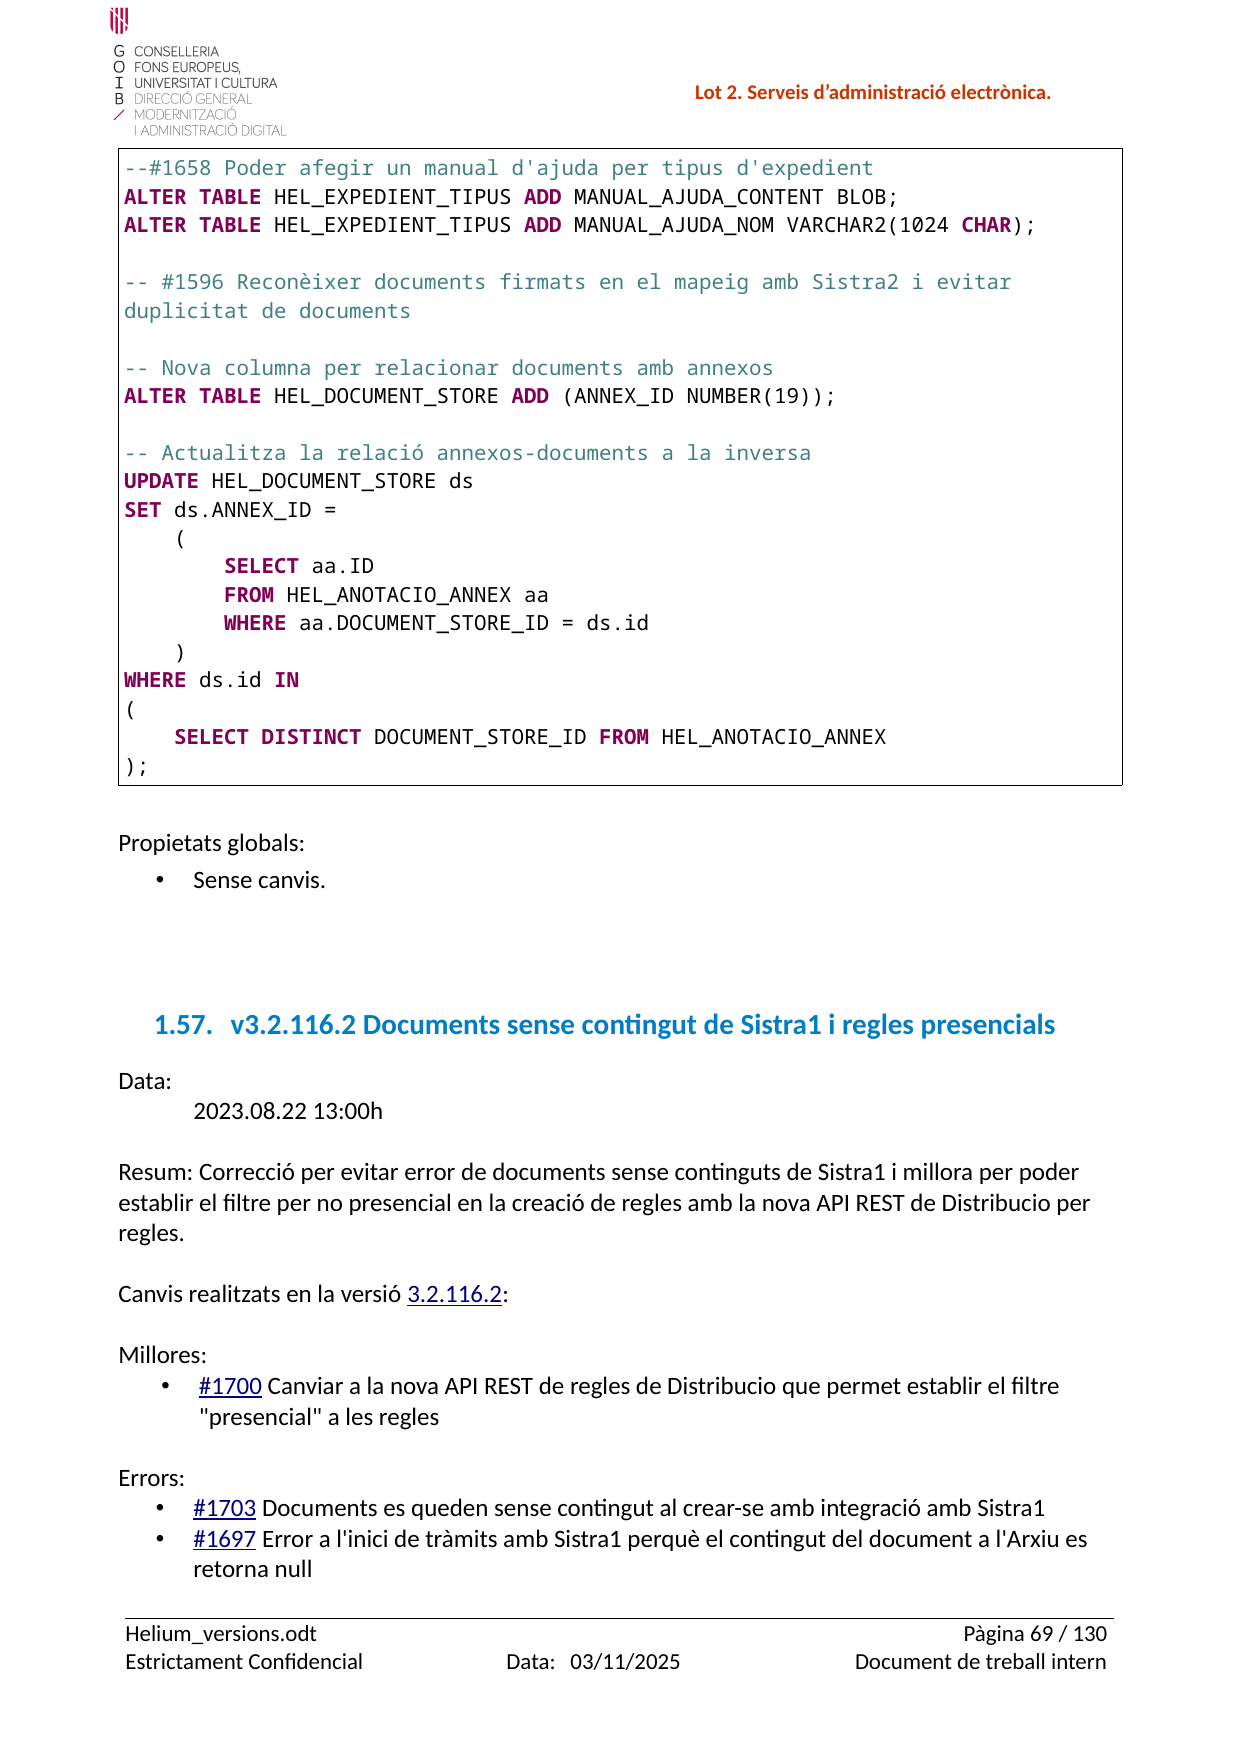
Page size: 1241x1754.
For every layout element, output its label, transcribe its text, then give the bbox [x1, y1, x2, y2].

text Resum: Correcció per evitar error de documents sense continguts de Sistra1 i millora per poder establir el filtre per no presencial en la creació de regles amb la nova API REST de Distribucio per regles. [118, 1157, 1122, 1248]
text Data: [118, 1065, 1122, 1096]
text Canvis realitzats en la versió 3.2.116.2: [118, 1279, 1122, 1309]
text 2023.08.22 13:00h [118, 1096, 1122, 1126]
table_header --#1658 Poder afegir un manual d'ajuda per tipus d'expedient ALTER TABLE HEL_EXPEDIENT_TIPUS ADD MANUAL_AJUDA_CONTENT BLOB; ALTER TABLE HEL_EXPEDIENT_TIPUS ADD MANUAL_AJUDA_NOM VARCHAR2(1024 CHAR); -- #1596 Reconèixer documents firmats en el mapeig amb Sistra2 i evitar duplicitat de documents -- Nova columna per relacionar documents amb annexos ALTER TABLE HEL_DOCUMENT_STORE ADD (ANNEX_ID NUMBER(19)); -- Actualitza la relació annexos-documents a la inversa UPDATE HEL_DOCUMENT_STORE ds SET ds.ANNEX_ID = ( SELECT aa.ID FROM HEL_ANOTACIO_ANNEX aa WHERE aa.DOCUMENT_STORE_ID = ds.id ) WHERE ds.id IN ( SELECT DISTINCT DOCUMENT_STORE_ID FROM HEL_ANOTACIO_ANNEX ); [119, 149, 1122, 785]
picture [100, 0, 297, 144]
text Propietats globals: [118, 827, 1122, 858]
list Sense canvis. [156, 864, 1122, 894]
subtitle v3.2.116.2 Documents sense contingut de Sistra1 i regles presencials [153, 1006, 1122, 1041]
list #1703 Documents es queden sense contingut al crear-se amb integració amb Sistra1 [156, 1492, 1122, 1523]
list #1697 Error a l'inici de tràmits amb Sistra1 perquè el contingut del document a l'Arxiu es retorna null [156, 1523, 1122, 1584]
list #1700 Canviar a la nova API REST de regles de Distribucio que permet establir el filtre "presencial" a les regles [161, 1370, 1122, 1431]
text Errors: [118, 1462, 1122, 1492]
text Millores: [118, 1340, 1122, 1370]
